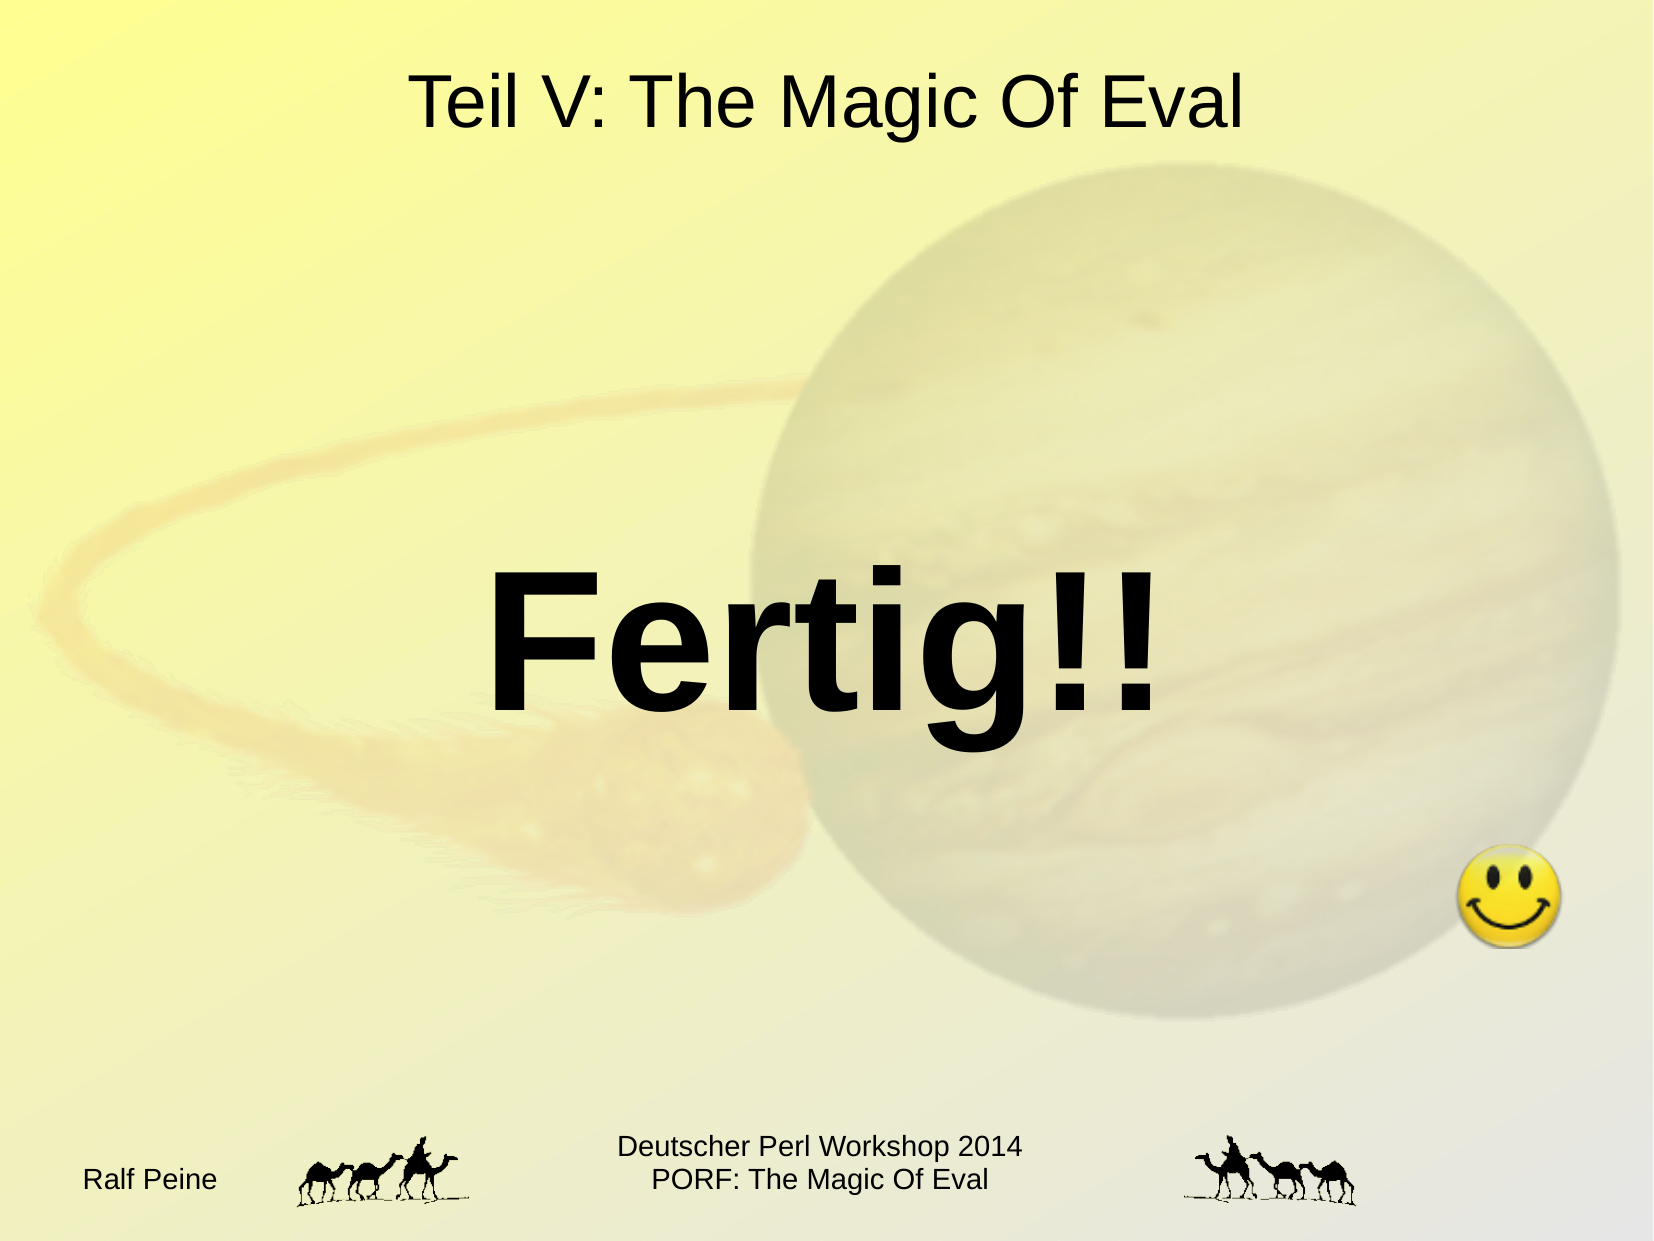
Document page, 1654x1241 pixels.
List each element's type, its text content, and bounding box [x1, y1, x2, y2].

picture [291, 1134, 469, 1214]
text_box Fertig!! [467, 522, 1186, 761]
picture [3, 138, 1654, 1054]
title Teil V: The Magic Of Eval [82, 49, 1571, 257]
picture [1184, 1133, 1362, 1213]
